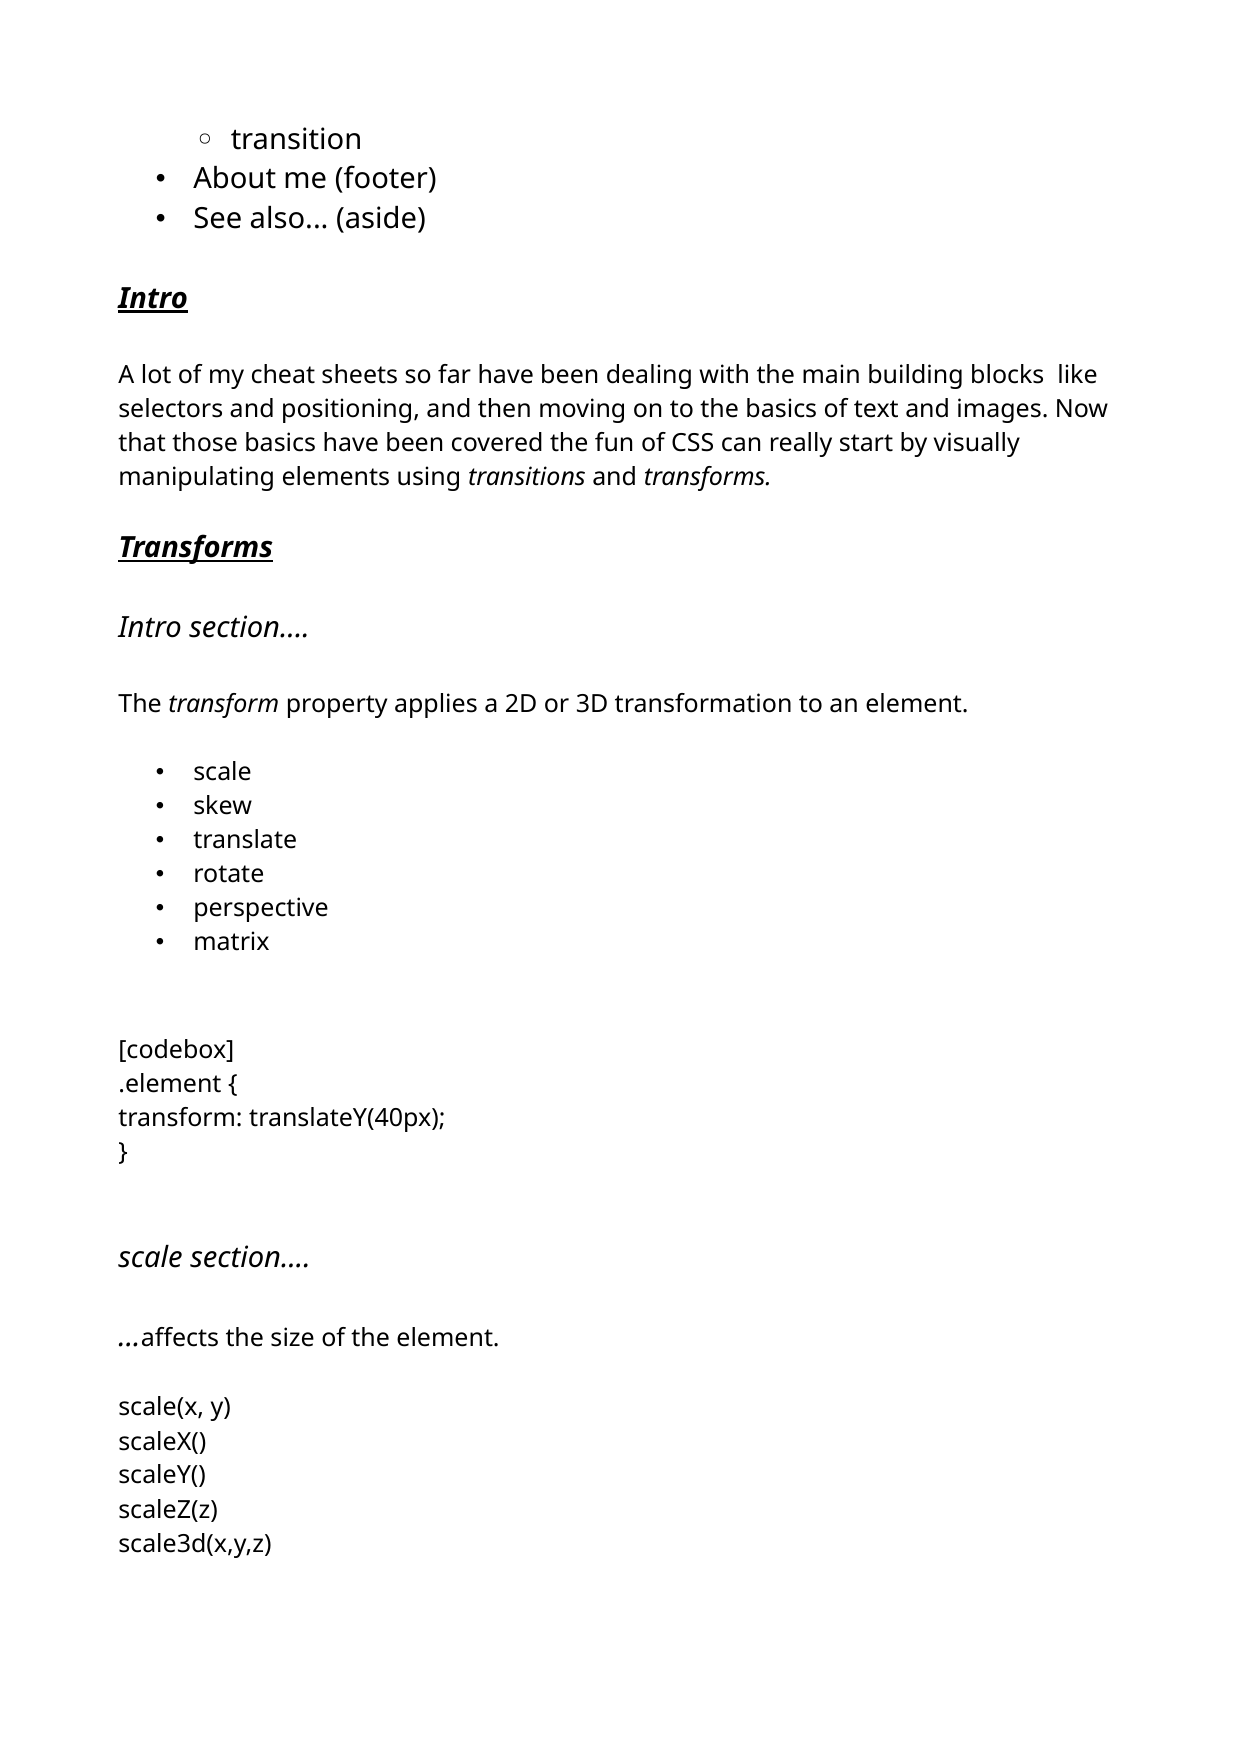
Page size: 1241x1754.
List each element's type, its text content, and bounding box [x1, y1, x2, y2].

list See also... (aside) [156, 197, 1122, 237]
list About me (footer) [156, 158, 1122, 197]
text Intro [118, 277, 1122, 317]
text transform: translateY(40px); [118, 1100, 1122, 1134]
text .element { [118, 1066, 1122, 1100]
list scale [156, 753, 1122, 787]
text Intro section.... [118, 606, 1122, 646]
text Transforms [118, 527, 1122, 566]
text scaleX() [118, 1423, 1122, 1457]
list rotate [156, 856, 1122, 890]
list transition [193, 118, 1122, 158]
text [codebox] [118, 1032, 1122, 1066]
text scale section.... [118, 1236, 1122, 1276]
list translate [156, 822, 1122, 856]
text scaleY() [118, 1457, 1122, 1491]
text ...affects the size of the element. [118, 1315, 1122, 1355]
list matrix [156, 924, 1122, 958]
list skew [156, 787, 1122, 822]
text } [118, 1134, 1122, 1168]
text scale(x, y) [118, 1389, 1122, 1423]
text scale3d(x,y,z) [118, 1525, 1122, 1559]
text The transform property applies a 2D or 3D transformation to an element. [118, 685, 1122, 719]
text A lot of my cheat sheets so far have been dealing with the main building blocks like selectors and positioning, and then moving on to the basics of text and images. Now that those basics have been covered the fun of CSS can really start by visually manipulating elements using transitions and transforms. [118, 356, 1122, 492]
text scaleZ(z) [118, 1491, 1122, 1525]
list perspective [156, 890, 1122, 924]
